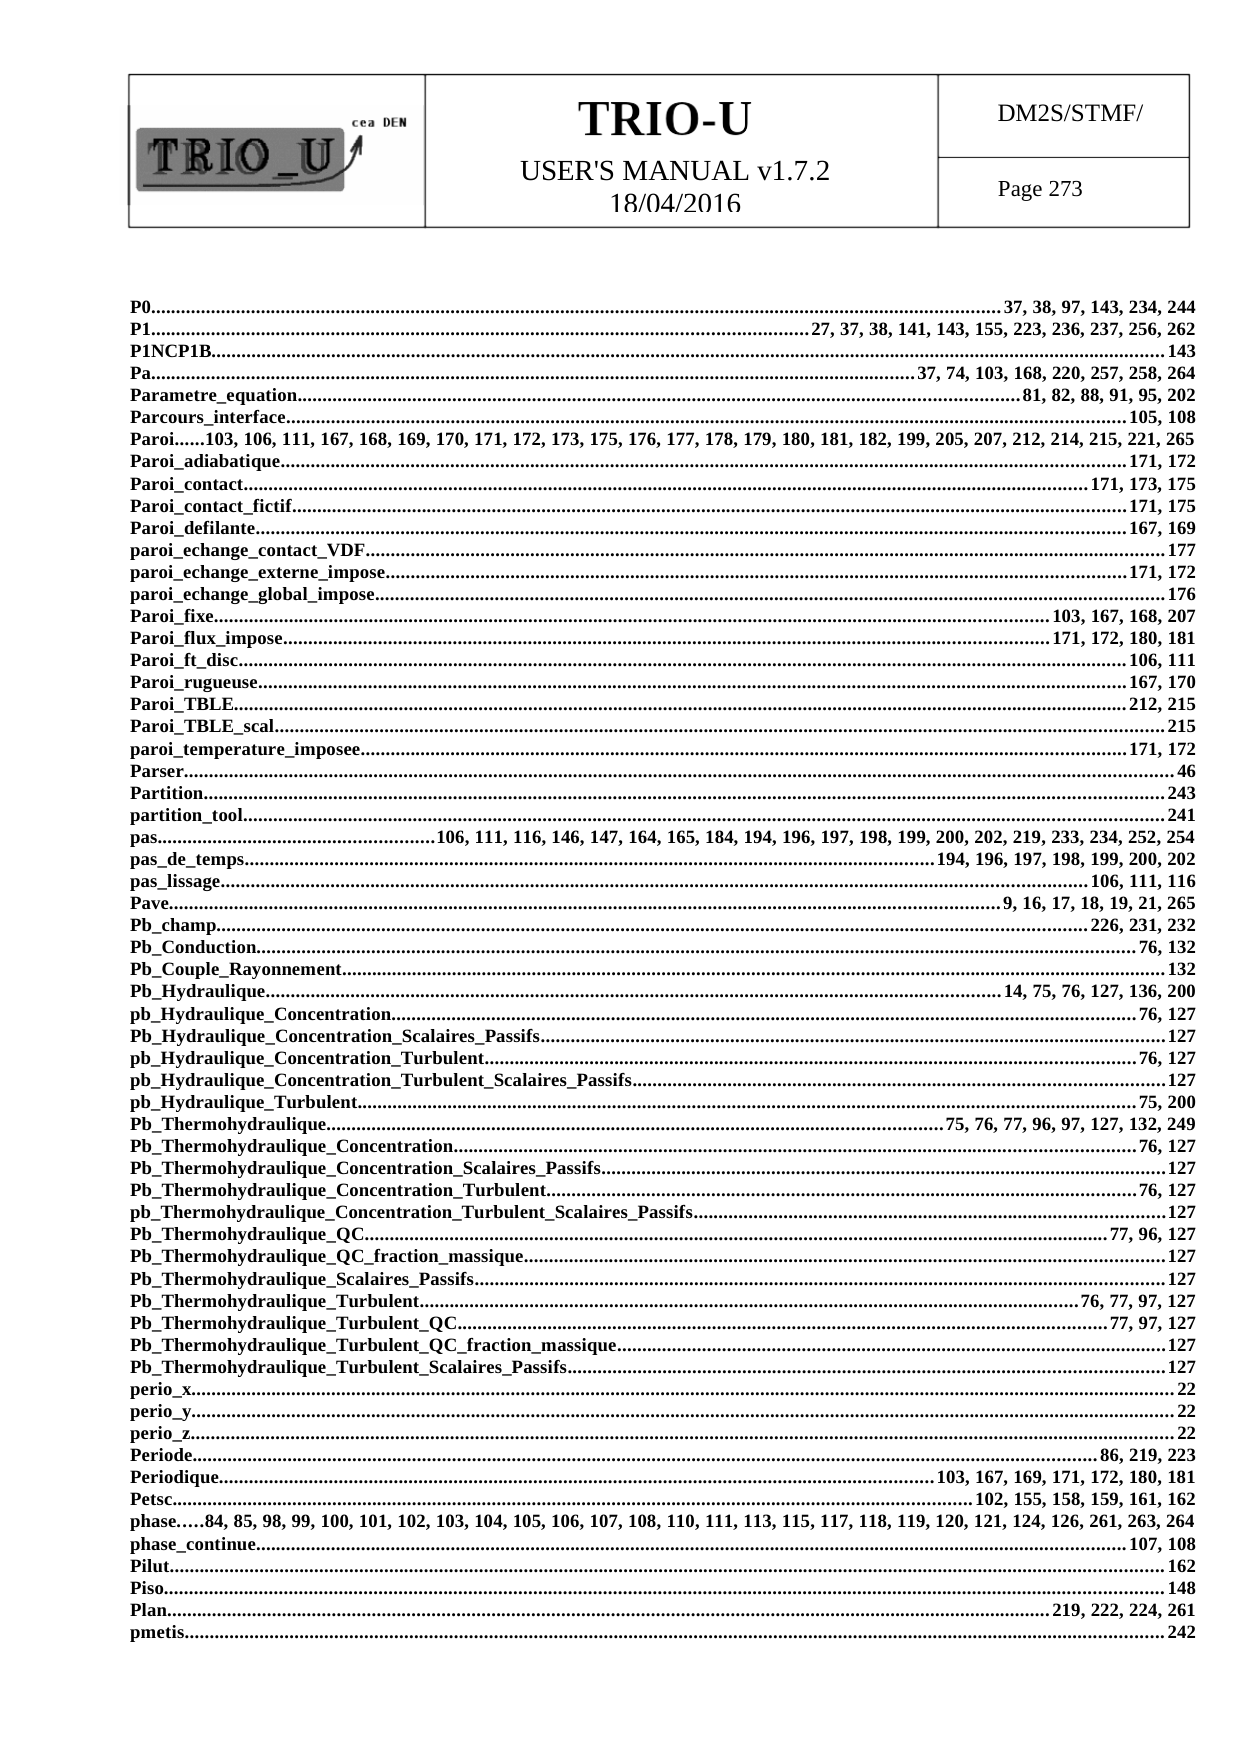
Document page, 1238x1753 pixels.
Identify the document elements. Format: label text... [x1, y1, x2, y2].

text P1 27, 37, 38, 141, 143, 155, 223, 236, 237, 256, 262 [130, 317, 1196, 339]
text Pb_Thermohydraulique_Turbulent_QC 77, 97, 127 [130, 1311, 1196, 1333]
text Paroi_contact 171, 173, 175 [130, 472, 1196, 494]
text Pb_Thermohydraulique_Turbulent_QC_fraction_massique 127 [130, 1333, 1196, 1355]
text pas 106, 111, 116, 146, 147, 164, 165, 184, 194, 196, 197, 198, 199, 200, 202, 219, 233, 234, 252, 254 [130, 825, 1196, 847]
text Parametre_equation 81, 82, 88, 91, 95, 202 [130, 384, 1196, 406]
text pmetis 242 [130, 1620, 1196, 1642]
text Paroi 103, 106, 111, 167, 168, 169, 170, 171, 172, 173, 175, 176, 177, 178, 179, 180, 181, 182, 199, 205, 207, 212, 214, 215, 221, 265 [130, 428, 1196, 450]
text partition_tool 241 [130, 803, 1196, 825]
text Pb_Couple_Rayonnement 132 [130, 958, 1196, 980]
text Pb_Thermohydraulique 75, 76, 77, 96, 97, 127, 132, 249 [130, 1112, 1196, 1134]
text Pb_Conduction 76, 132 [130, 936, 1196, 958]
text Pb_Thermohydraulique_QC 77, 96, 127 [130, 1223, 1196, 1245]
text Periodique 103, 167, 169, 171, 172, 180, 181 [130, 1466, 1196, 1488]
text Paroi_contact_fictif 171, 175 [130, 494, 1196, 516]
text P1NCP1B 143 [130, 339, 1196, 362]
text Pb_Hydraulique_Concentration_Scalaires_Passifs 127 [130, 1024, 1196, 1046]
text Paroi_TBLE_scal 215 [130, 715, 1196, 737]
text Parser 46 [130, 759, 1196, 781]
text Pilut 162 [130, 1554, 1196, 1576]
text Petsc 102, 155, 158, 159, 161, 162 [130, 1488, 1196, 1510]
text Pb_Thermohydraulique_QC_fraction_massique 127 [130, 1245, 1196, 1267]
text pb_Hydraulique_Turbulent 75, 200 [130, 1090, 1196, 1112]
text pb_Hydraulique_Concentration 76, 127 [130, 1002, 1196, 1024]
text Pb_Thermohydraulique_Concentration_Turbulent 76, 127 [130, 1179, 1196, 1201]
text perio_x 22 [130, 1377, 1196, 1399]
text pb_Thermohydraulique_Concentration_Turbulent_Scalaires_Passifs 127 [130, 1201, 1196, 1223]
text paroi_echange_externe_impose 171, 172 [130, 560, 1196, 582]
text paroi_echange_contact_VDF 177 [130, 538, 1196, 560]
text Paroi_TBLE 212, 215 [130, 693, 1196, 715]
text Pave 9, 16, 17, 18, 19, 21, 265 [130, 892, 1196, 914]
text Paroi_adiabatique 171, 172 [130, 450, 1196, 472]
text Paroi_defilante 167, 169 [130, 516, 1196, 538]
text Paroi_fixe 103, 167, 168, 207 [130, 604, 1196, 627]
text Periode 86, 219, 223 [130, 1444, 1196, 1466]
text Pb_Thermohydraulique_Concentration_Scalaires_Passifs 127 [130, 1157, 1196, 1179]
text P0 37, 38, 97, 143, 234, 244 [130, 295, 1196, 317]
text paroi_echange_global_impose 176 [130, 582, 1196, 604]
text Plan 219, 222, 224, 261 [130, 1598, 1196, 1620]
text Pa 37, 74, 103, 168, 220, 257, 258, 264 [130, 362, 1196, 384]
text Pb_Thermohydraulique_Turbulent_Scalaires_Passifs 127 [130, 1355, 1196, 1377]
text Parcours_interface 105, 108 [130, 406, 1196, 428]
text pas_lissage 106, 111, 116 [130, 869, 1196, 892]
text phase 84, 85, 98, 99, 100, 101, 102, 103, 104, 105, 106, 107, 108, 110, 111, 113, 115, 117, 118, 119, 120, 121, 124, 126, 261, 263, 264 [130, 1510, 1196, 1532]
text pas_de_temps 194, 196, 197, 198, 199, 200, 202 [130, 847, 1196, 869]
text Piso 148 [130, 1576, 1196, 1598]
text Partition 243 [130, 781, 1196, 803]
text phase_continue 107, 108 [130, 1532, 1196, 1554]
text perio_z 22 [130, 1422, 1196, 1444]
text perio_y 22 [130, 1399, 1196, 1422]
text Pb_Hydraulique 14, 75, 76, 127, 136, 200 [130, 980, 1196, 1002]
text Paroi_flux_impose 171, 172, 180, 181 [130, 627, 1196, 649]
text Pb_Thermohydraulique_Turbulent 76, 77, 97, 127 [130, 1289, 1196, 1311]
text Pb_Thermohydraulique_Scalaires_Passifs 127 [130, 1267, 1196, 1289]
text pb_Hydraulique_Concentration_Turbulent 76, 127 [130, 1046, 1196, 1068]
text Paroi_ft_disc 106, 111 [130, 649, 1196, 671]
text paroi_temperature_imposee 171, 172 [130, 737, 1196, 759]
text pb_Hydraulique_Concentration_Turbulent_Scalaires_Passifs 127 [130, 1068, 1196, 1090]
text Pb_Thermohydraulique_Concentration 76, 127 [130, 1134, 1196, 1157]
text Paroi_rugueuse 167, 170 [130, 671, 1196, 693]
text Pb_champ 226, 231, 232 [130, 914, 1196, 936]
